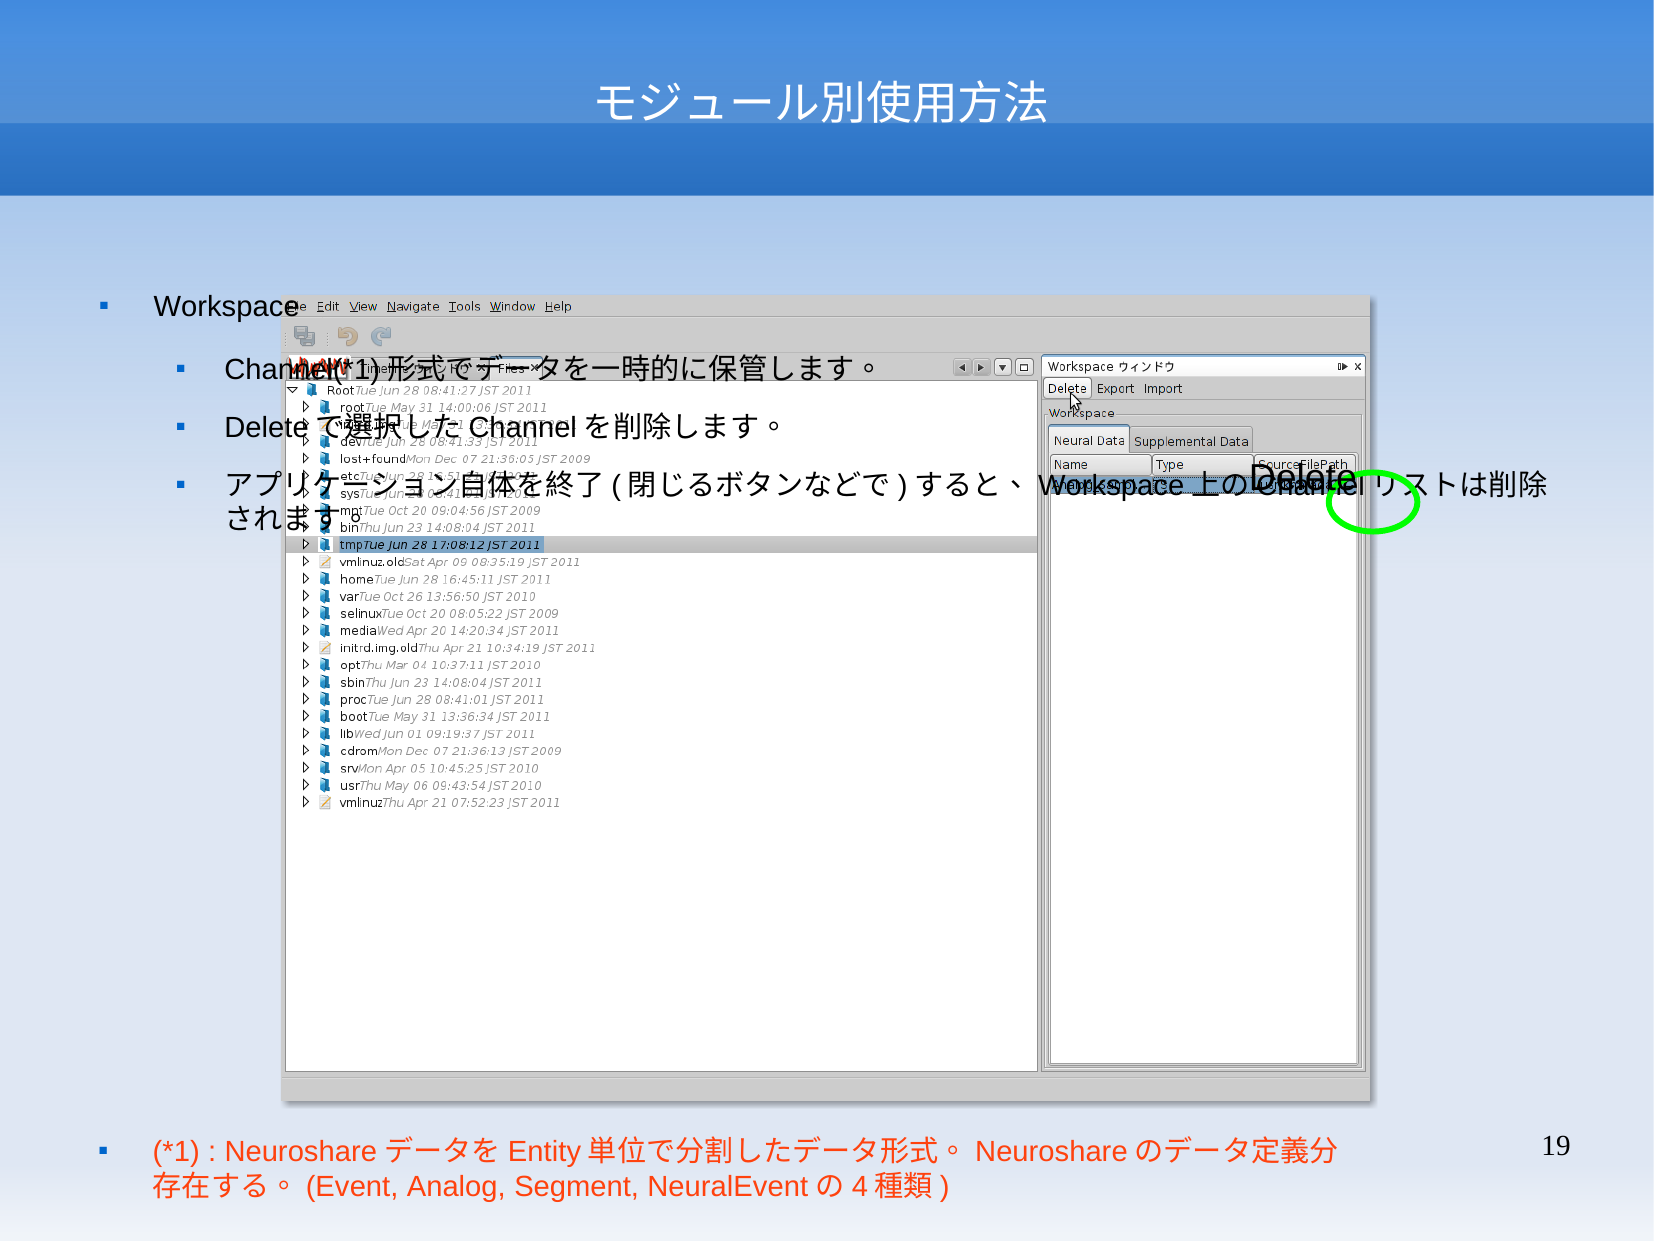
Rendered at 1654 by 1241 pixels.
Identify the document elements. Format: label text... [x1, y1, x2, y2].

text_box (*1) : NeuroshareデータをEntity単位で分割したデータ形式。Neuroshareのデータ定義分存在する。(Event, Analog, Segment, NeuralEventの4種類) [81, 1134, 1359, 1204]
picture [0, 0, 1654, 1241]
title モジュール別使用方法 [76, 0, 1565, 208]
text_box Delete [1234, 448, 1372, 506]
list Workspace Channel(*1)形式でデータを一時的に保管します。 Deleteで選択したChannelを削除します。 アプリケーション自体を終了(閉じるボタンなどで)すると、Workspace上のChannelリストは削除されます。 [82, 290, 809, 1109]
